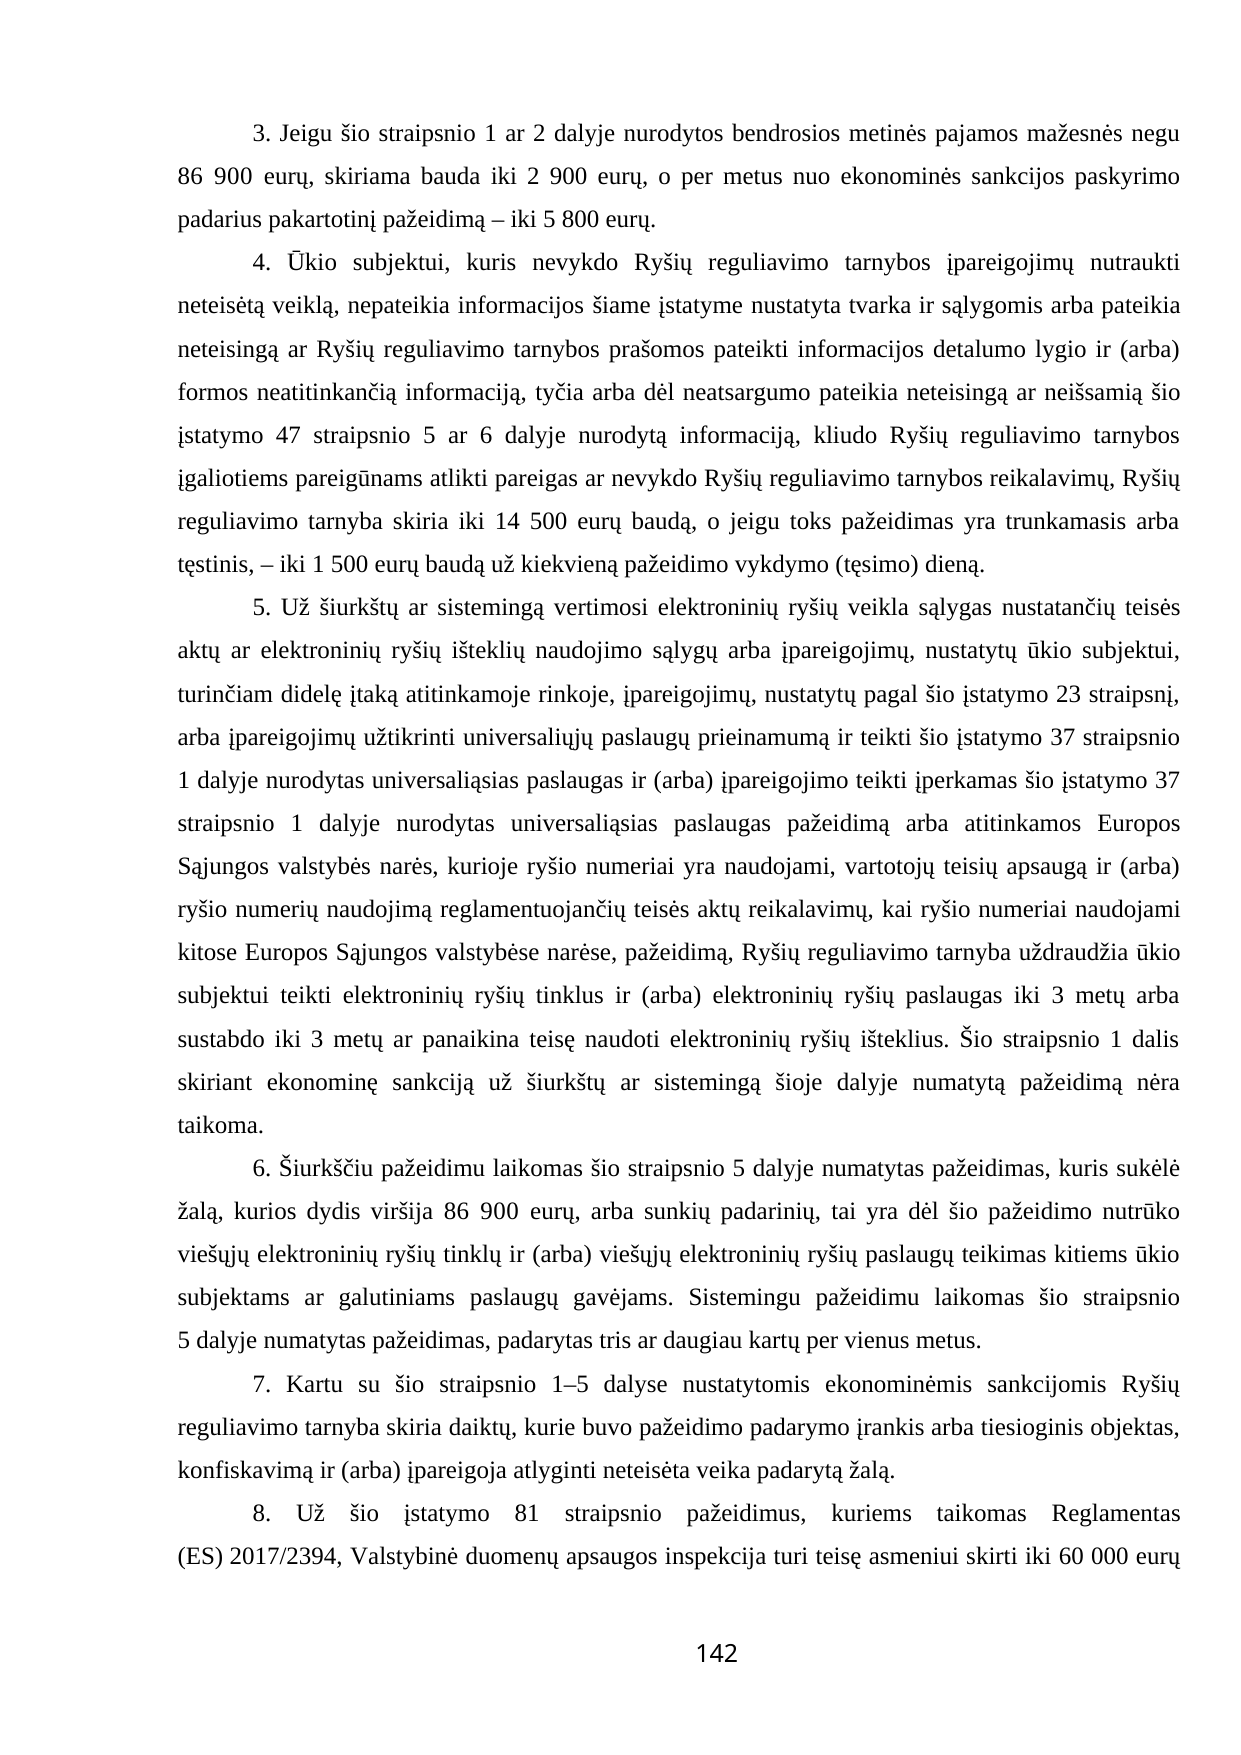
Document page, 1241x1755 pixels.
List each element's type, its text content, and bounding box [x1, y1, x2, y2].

text 3. Jeigu šio straipsnio 1 ar 2 dalyje nurodytos bendrosios metinės pajamos mažesnės negu 86 900 eurų, skiriama bauda iki 2 900 eurų, o per metus nuo ekonominės sankcijos paskyrimo padarius pakartotinį pažeidimą – iki 5 800 eurų. [177, 118, 1181, 233]
text 5. Už šiurkštų ar sistemingą vertimosi elektroninių ryšių veikla sąlygas nustatančių teisės aktų ar elektroninių ryšių išteklių naudojimo sąlygų arba įpareigojimų, nustatytų ūkio subjektui, turinčiam didelę įtaką atitinkamoje rinkoje, įpareigojimų, nustatytų pagal šio įstatymo 23 straipsnį, arba įpareigojimų užtikrinti universaliųjų paslaugų prieinamumą ir teikti šio įstatymo 37 straipsnio 1 dalyje nurodytas universaliąsias paslaugas ir (arba) įpareigojimo teikti įperkamas šio įstatymo 37 straipsnio 1 dalyje nurodytas universaliąsias paslaugas pažeidimą arba atitinkamos Europos Sąjungos valstybės narės, kurioje ryšio numeriai yra naudojami, vartotojų teisių apsaugą ir (arba) ryšio numerių naudojimą reglamentuojančių teisės aktų reikalavimų, kai ryšio numeriai naudojami kitose Europos Sąjungos valstybėse narėse, pažeidimą, Ryšių reguliavimo tarnyba uždraudžia ūkio subjektui teikti elektroninių ryšių tinklus ir (arba) elektroninių ryšių paslaugas iki 3 metų arba sustabdo iki 3 metų ar panaikina teisę naudoti elektroninių ryšių išteklius. Šio straipsnio 1 dalis skiriant ekonominę sankciją už šiurkštų ar sistemingą šioje dalyje numatytą pažeidimą nėra taikoma. [177, 592, 1181, 1139]
text 4. Ūkio subjektui, kuris nevykdo Ryšių reguliavimo tarnybos įpareigojimų nutraukti neteisėtą veiklą, nepateikia informacijos šiame įstatyme nustatyta tvarka ir sąlygomis arba pateikia neteisingą ar Ryšių reguliavimo tarnybos prašomos pateikti informacijos detalumo lygio ir (arba) formos neatitinkančią informaciją, tyčia arba dėl neatsargumo pateikia neteisingą ar neišsamią šio įstatymo 47 straipsnio 5 ar 6 dalyje nurodytą informaciją, kliudo Ryšių reguliavimo tarnybos įgaliotiems pareigūnams atlikti pareigas ar nevykdo Ryšių reguliavimo tarnybos reikalavimų, Ryšių reguliavimo tarnyba skiria iki 14 500 eurų baudą, o jeigu toks pažeidimas yra trunkamasis arba tęstinis, – iki 1 500 eurų baudą už kiekvieną pažeidimo vykdymo (tęsimo) dieną. [177, 247, 1181, 578]
text 6. Šiurkščiu pažeidimu laikomas šio straipsnio 5 dalyje numatytas pažeidimas, kuris sukėlė žalą, kurios dydis viršija 86 900 eurų, arba sunkių padarinių, tai yra dėl šio pažeidimo nutrūko viešųjų elektroninių ryšių tinklų ir (arba) viešųjų elektroninių ryšių paslaugų teikimas kitiems ūkio subjektams ar galutiniams paslaugų gavėjams. Sistemingu pažeidimu laikomas šio straipsnio 5 dalyje numatytas pažeidimas, padarytas tris ar daugiau kartų per vienus metus. [177, 1153, 1181, 1354]
text 7. Kartu su šio straipsnio 1–5 dalyse nustatytomis ekonominėmis sankcijomis Ryšių reguliavimo tarnyba skiria daiktų, kurie buvo pažeidimo padarymo įrankis arba tiesioginis objektas, konfiskavimą ir (arba) įpareigoja atlyginti neteisėta veika padarytą žalą. [177, 1369, 1181, 1484]
text 8. Už šio įstatymo 81 straipsnio pažeidimus, kuriems taikomas Reglamentas (ES) 2017/2394, Valstybinė duomenų apsaugos inspekcija turi teisę asmeniui skirti iki 60 000 eurų [177, 1498, 1181, 1570]
